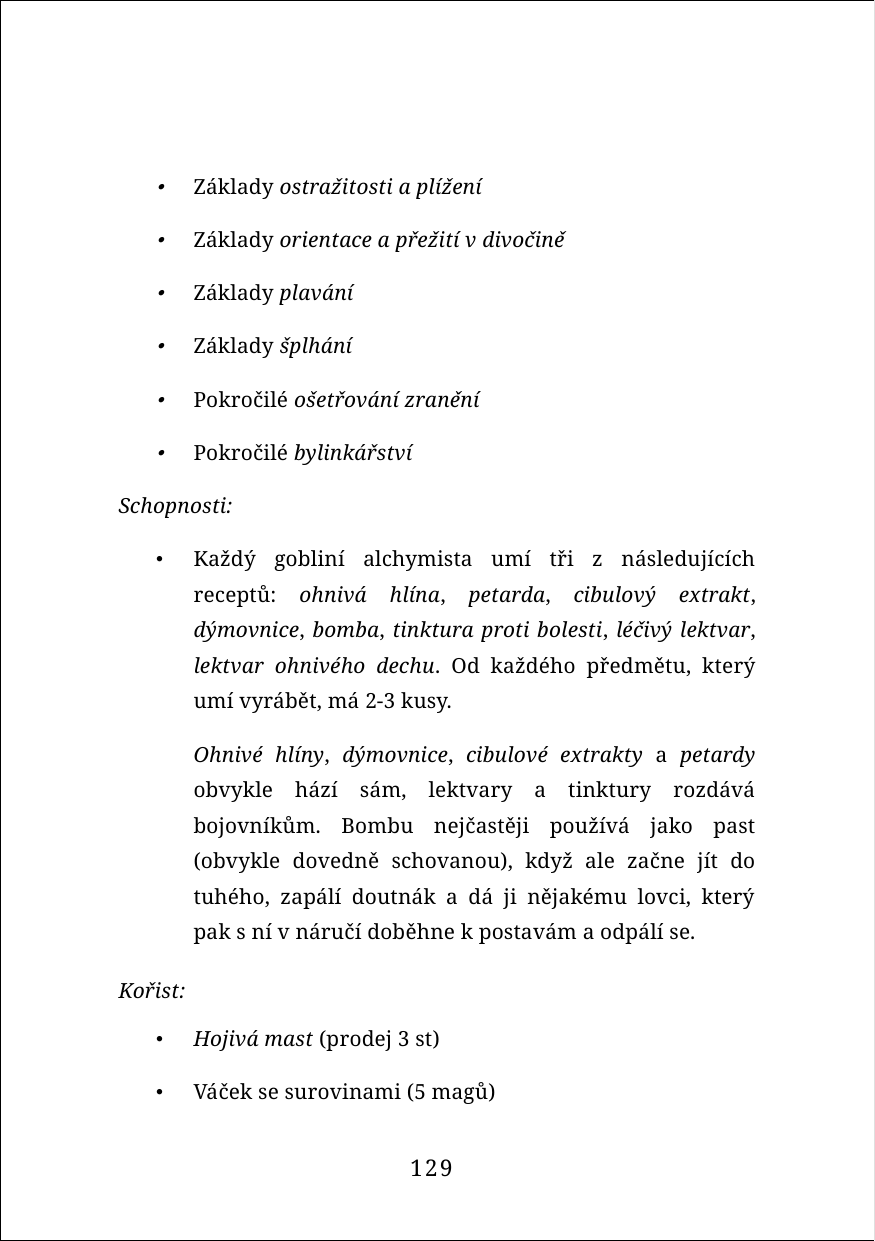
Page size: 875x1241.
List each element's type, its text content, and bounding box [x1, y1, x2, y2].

list Pokročilé ošetřování zranění [156, 385, 756, 413]
list Základy orientace a přežití v divočině [156, 225, 756, 253]
list Váček se surovinami (5 magů) [156, 1077, 756, 1105]
list Základy ostražitosti a plížení [156, 172, 756, 200]
text Schopnosti: [118, 491, 756, 519]
list Pokročilé bylinkářství [156, 438, 756, 466]
list Ohnivé hlíny, dýmovnice, cibulové extrakty a petardy obvykle hází sám, lektvary a tinktury rozdává bojovníkům. Bombu nejčastěji používá jako past (obvykle dovedně schovanou), když ale začne jít do tuhého, zapálí doutnák a dá ji nějakému lovci, který pak s ní v náručí doběhne k postavám a odpálí se. [156, 740, 756, 946]
text Kořist: [118, 976, 756, 1005]
list Každý gobliní alchymista umí tři z následujících receptů: ohnivá hlína, petarda, cibulový extrakt, dýmovnice, bomba, tinktura proti bolesti, léčivý lektvar, lektvar ohnivého dechu. Od každého předmětu, který umí vyrábět, má 2-3 kusy. [156, 544, 756, 715]
list Hojivá mast (prodej 3 st) [156, 1024, 756, 1052]
list Základy plavání [156, 278, 756, 307]
list Základy šplhání [156, 331, 756, 360]
